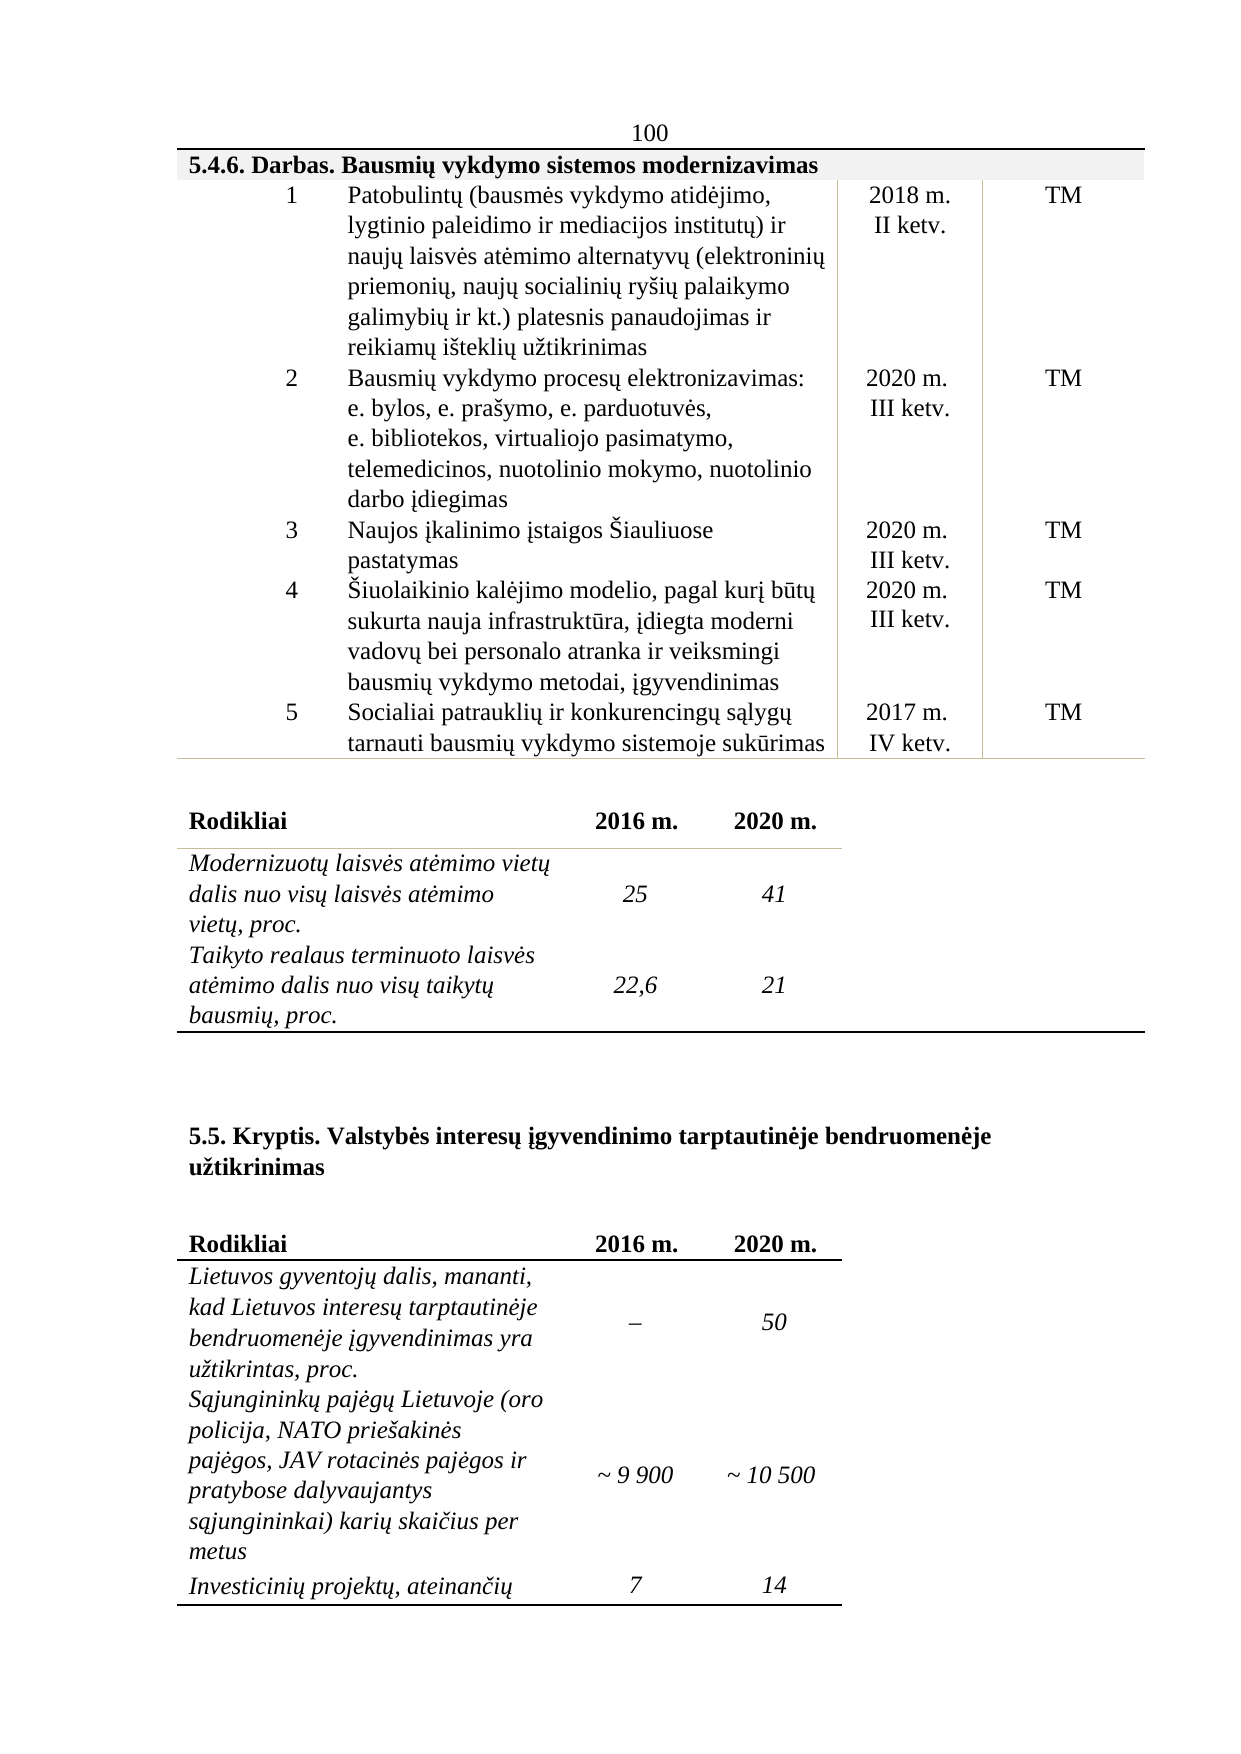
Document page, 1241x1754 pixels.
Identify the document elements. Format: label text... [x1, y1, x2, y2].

table_cell – [565, 1261, 708, 1384]
table_cell [842, 1033, 982, 1062]
table_cell [842, 848, 982, 940]
table_cell [842, 759, 982, 796]
table_cell [842, 1222, 982, 1259]
table_cell 5.4.6. Darbas. Bausmių vykdymo sistemos modernizavimas [177, 150, 1144, 180]
table_cell TM [983, 576, 1144, 697]
table_cell [565, 1183, 708, 1222]
table_cell 2020 m. [708, 796, 842, 847]
table_cell [247, 1062, 336, 1091]
table_cell TM [983, 515, 1144, 576]
table_cell [982, 796, 1144, 847]
table_cell [336, 759, 532, 796]
table_cell [177, 180, 247, 363]
table_cell [565, 1033, 708, 1062]
table_cell 1 [247, 180, 336, 363]
table_cell TM [983, 363, 1144, 515]
table_cell [982, 940, 1144, 1031]
table_cell [842, 1259, 982, 1384]
table_cell [247, 1183, 336, 1222]
table_cell [532, 759, 564, 796]
table_cell Sąjungininkų pajėgų Lietuvoje (oro policija, NATO priešakinės pajėgos, JAV rotacinės pajėgos ir pratybose dalyvaujantys sąjungininkai) karių skaičius per metus [177, 1384, 564, 1567]
table_cell [177, 363, 247, 515]
table_cell [842, 1183, 982, 1222]
table_cell Taikyto realaus terminuoto laisvės atėmimo dalis nuo visų taikytų bausmių, proc. [177, 940, 564, 1031]
table_cell [842, 1384, 982, 1567]
table_cell 2018 m. II ketv. [838, 180, 982, 363]
table_cell 5.5. Kryptis. Valstybės interesų įgyvendinimo tarptautinėje bendruomenėje užtikrinimas [177, 1091, 1144, 1183]
table_cell [565, 1062, 708, 1091]
table_cell [982, 759, 1144, 796]
table_cell [708, 1183, 842, 1222]
table_cell [982, 1183, 1144, 1222]
table_cell 4 [247, 576, 336, 697]
table_cell [842, 796, 982, 847]
table_cell Bausmių vykdymo procesų elektronizavimas: e. bylos, e. prašymo, e. parduotuvės, e. bibliotekos, virtualiojo pasimatymo, telemedicinos, nuotolinio mokymo, nuotolinio darbo įdiegimas [336, 363, 837, 515]
table_cell [532, 1183, 564, 1222]
table_cell [842, 1062, 982, 1091]
table_cell Lietuvos gyventojų dalis, mananti, kad Lietuvos interesų tarptautinėje bendruomenėje įgyvendinimas yra užtikrintas, proc. [177, 1261, 564, 1384]
table_cell [708, 1062, 842, 1091]
table_cell [336, 1062, 532, 1091]
table_cell Naujos įkalinimo įstaigos Šiauliuose pastatymas [336, 515, 837, 576]
table_cell [247, 1033, 336, 1062]
table_cell 2020 m. III ketv. [838, 576, 982, 697]
table_cell [247, 759, 336, 796]
table_cell [982, 1033, 1144, 1062]
table_cell [982, 848, 1144, 940]
table_cell Investicinių projektų, ateinančių [177, 1567, 564, 1604]
table_cell [532, 1033, 564, 1062]
table_cell [842, 940, 982, 1031]
table_cell [177, 515, 247, 576]
table_cell ~ 9 900 [565, 1384, 708, 1567]
table_cell 2020 m. III ketv. [838, 515, 982, 576]
table_cell 14 [708, 1567, 842, 1604]
table_cell [177, 697, 247, 758]
table_cell Modernizuotų laisvės atėmimo vietų dalis nuo visų laisvės atėmimo vietų, proc. [177, 849, 564, 940]
table_cell 22,6 [565, 940, 708, 1031]
table_cell 5 [247, 697, 336, 758]
table_cell ~ 10 500 [708, 1384, 842, 1567]
table_cell [982, 1062, 1144, 1091]
table_cell TM [983, 180, 1144, 363]
table_cell 2020 m. [708, 1222, 842, 1259]
table_cell [177, 759, 247, 796]
table_cell [565, 759, 708, 796]
table_cell 50 [708, 1261, 842, 1384]
table_cell 2017 m. IV ketv. [838, 697, 982, 758]
table_cell [177, 1183, 247, 1222]
table_cell [982, 1222, 1144, 1259]
table_cell Rodikliai [177, 1222, 336, 1259]
table_cell [982, 1567, 1144, 1604]
table_cell [708, 759, 842, 796]
table_cell Šiuolaikinio kalėjimo modelio, pagal kurį būtų sukurta nauja infrastruktūra, įdiegta moderni vadovų bei personalo atranka ir veiksmingi bausmių vykdymo metodai, įgyvendinimas [336, 576, 837, 697]
table_cell [336, 1033, 532, 1062]
table_cell 7 [565, 1567, 708, 1604]
table_cell [336, 1183, 532, 1222]
table_cell 2016 m. [565, 796, 708, 847]
table_cell 25 [565, 849, 708, 940]
table_cell Socialiai patrauklių ir konkurencingų sąlygų tarnauti bausmių vykdymo sistemoje sukūrimas [336, 697, 837, 758]
table_cell [708, 1033, 842, 1062]
table_cell 3 [247, 515, 336, 576]
table_cell [982, 1384, 1144, 1567]
table_cell 21 [708, 940, 842, 1031]
table_cell [177, 576, 247, 697]
table_cell 2 [247, 363, 336, 515]
table_cell Patobulintų (bausmės vykdymo atidėjimo, lygtinio paleidimo ir mediacijos institutų) ir naujų laisvės atėmimo alternatyvų (elektroninių priemonių, naujų socialinių ryšių palaikymo galimybių ir kt.) platesnis panaudojimas ir reikiamų išteklių užtikrinimas [336, 180, 837, 363]
table_cell [842, 1567, 982, 1604]
table_cell 2016 m. [565, 1222, 708, 1259]
table_cell [336, 1222, 532, 1259]
table_cell 41 [708, 849, 842, 940]
table_cell [532, 1062, 564, 1091]
table_cell [532, 1222, 564, 1259]
table_cell [177, 1062, 247, 1091]
table_cell [982, 1259, 1144, 1384]
table_cell TM [983, 697, 1144, 758]
table_cell 2020 m. III ketv. [838, 363, 982, 515]
table_cell [177, 1033, 247, 1062]
table_cell Rodikliai [177, 796, 564, 847]
